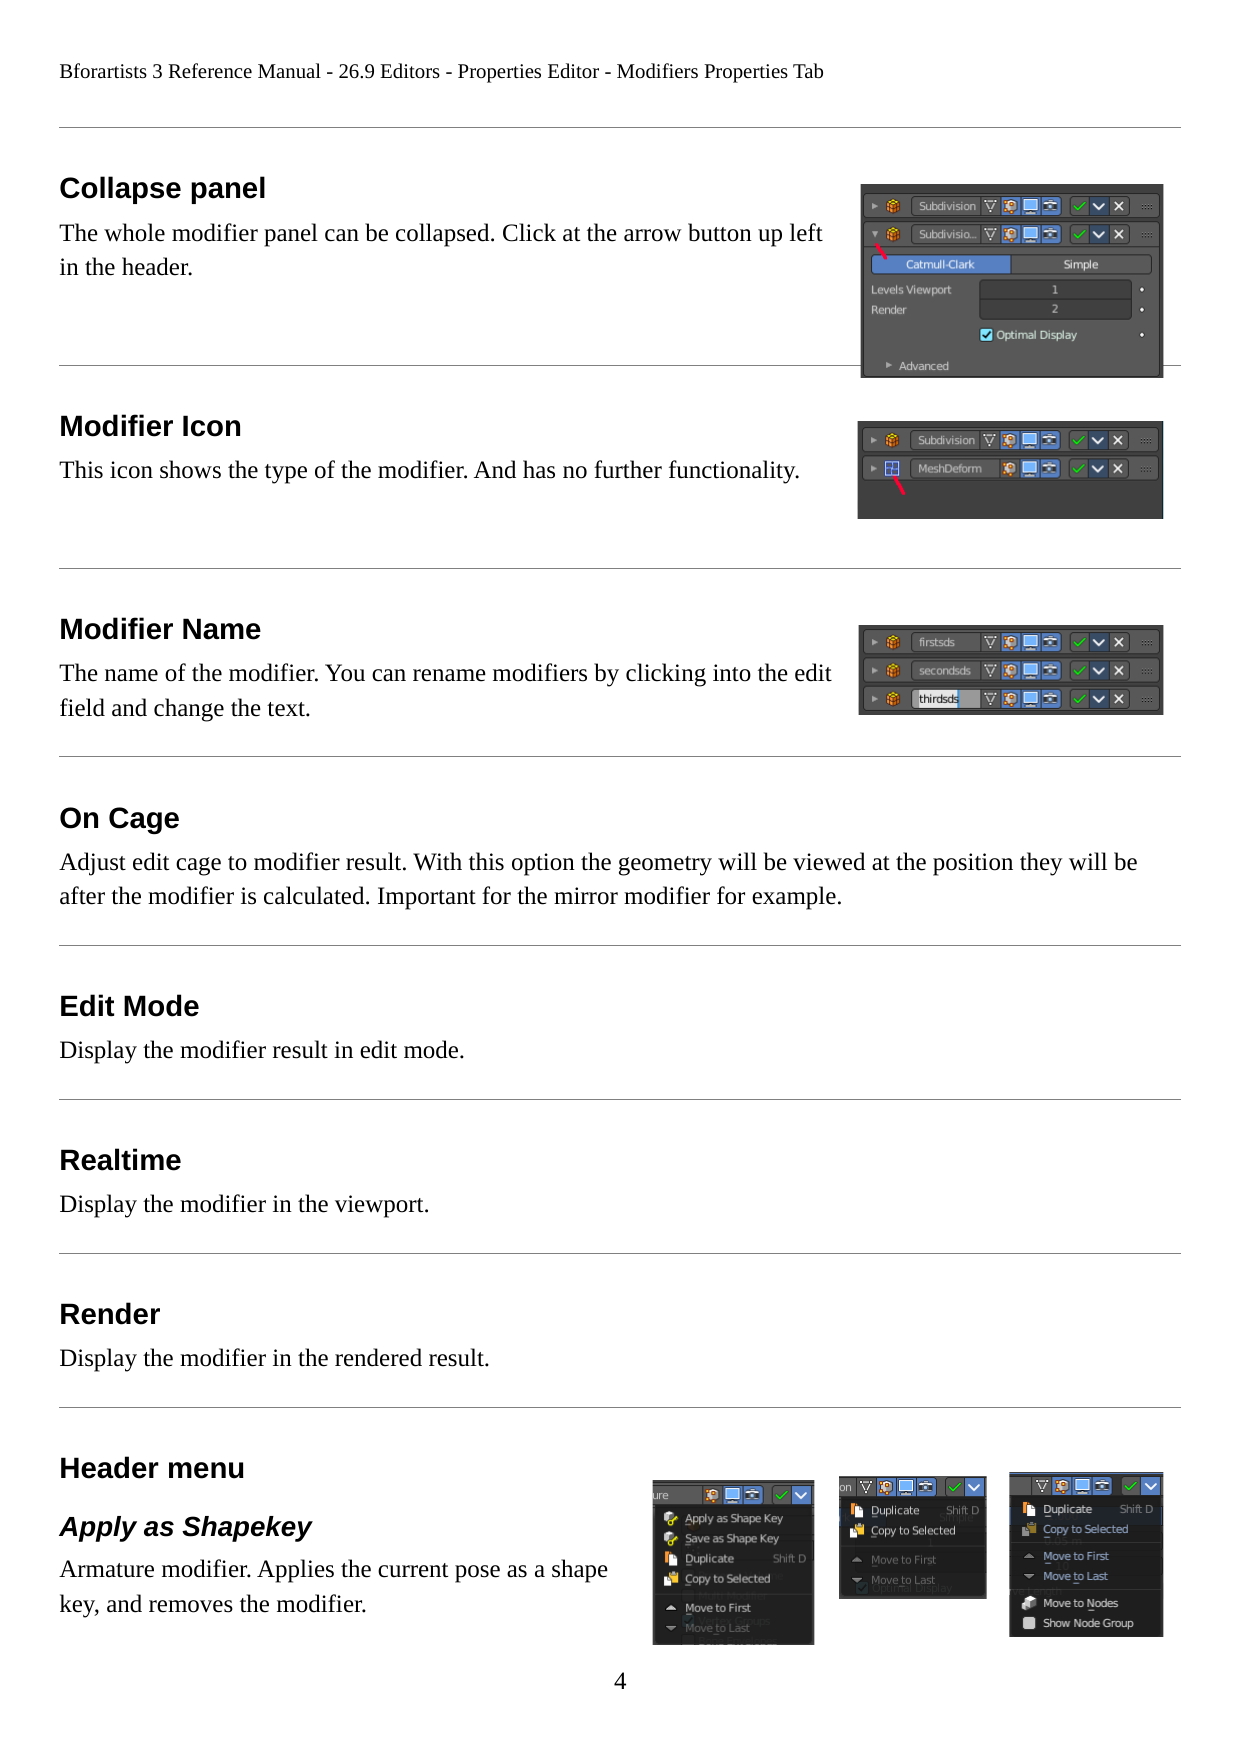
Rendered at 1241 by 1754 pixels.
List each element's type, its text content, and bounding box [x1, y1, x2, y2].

picture [1009, 1472, 1164, 1637]
subtitle Realtime [59, 1143, 1181, 1177]
text Adjust edit cage to modifier result. With this option the geometry will be viewed at the position they will be after the modifier is calculated. Important for the mirror modifier for example. [59, 847, 1181, 910]
text This icon shows the type of the modifier. And has no further functionality. [59, 455, 857, 484]
subtitle Apply as Shapekey [59, 1510, 652, 1542]
subtitle [987, 1510, 1009, 1542]
text Display the modifier in the viewport. [59, 1189, 1181, 1218]
subtitle [1164, 1510, 1181, 1542]
subtitle Header menu [59, 1451, 1181, 1485]
subtitle [815, 1510, 839, 1542]
text Display the modifier in the rendered result. [59, 1343, 1181, 1372]
text [815, 1554, 1009, 1618]
text The name of the modifier. You can rename modifiers by clicking into the edit field and change the text. [59, 658, 1181, 722]
picture [858, 625, 1164, 715]
subtitle Collapse panel [59, 171, 1181, 205]
picture [652, 1480, 815, 1645]
picture [860, 184, 1164, 378]
subtitle Edit Mode [59, 989, 1181, 1023]
text Display the modifier result in edit mode. [59, 1035, 1181, 1064]
subtitle Modifier Name [59, 612, 1181, 646]
picture [839, 1476, 987, 1599]
text Armature modifier. Applies the current pose as a shape key, and removes the modifier. [59, 1554, 652, 1618]
subtitle Modifier Icon [59, 409, 1181, 443]
text The whole modifier panel can be collapsed. Click at the arrow button up left in the header. [59, 218, 860, 281]
subtitle On Cage [59, 801, 1181, 834]
picture [857, 421, 1164, 519]
subtitle Render [59, 1297, 1181, 1331]
